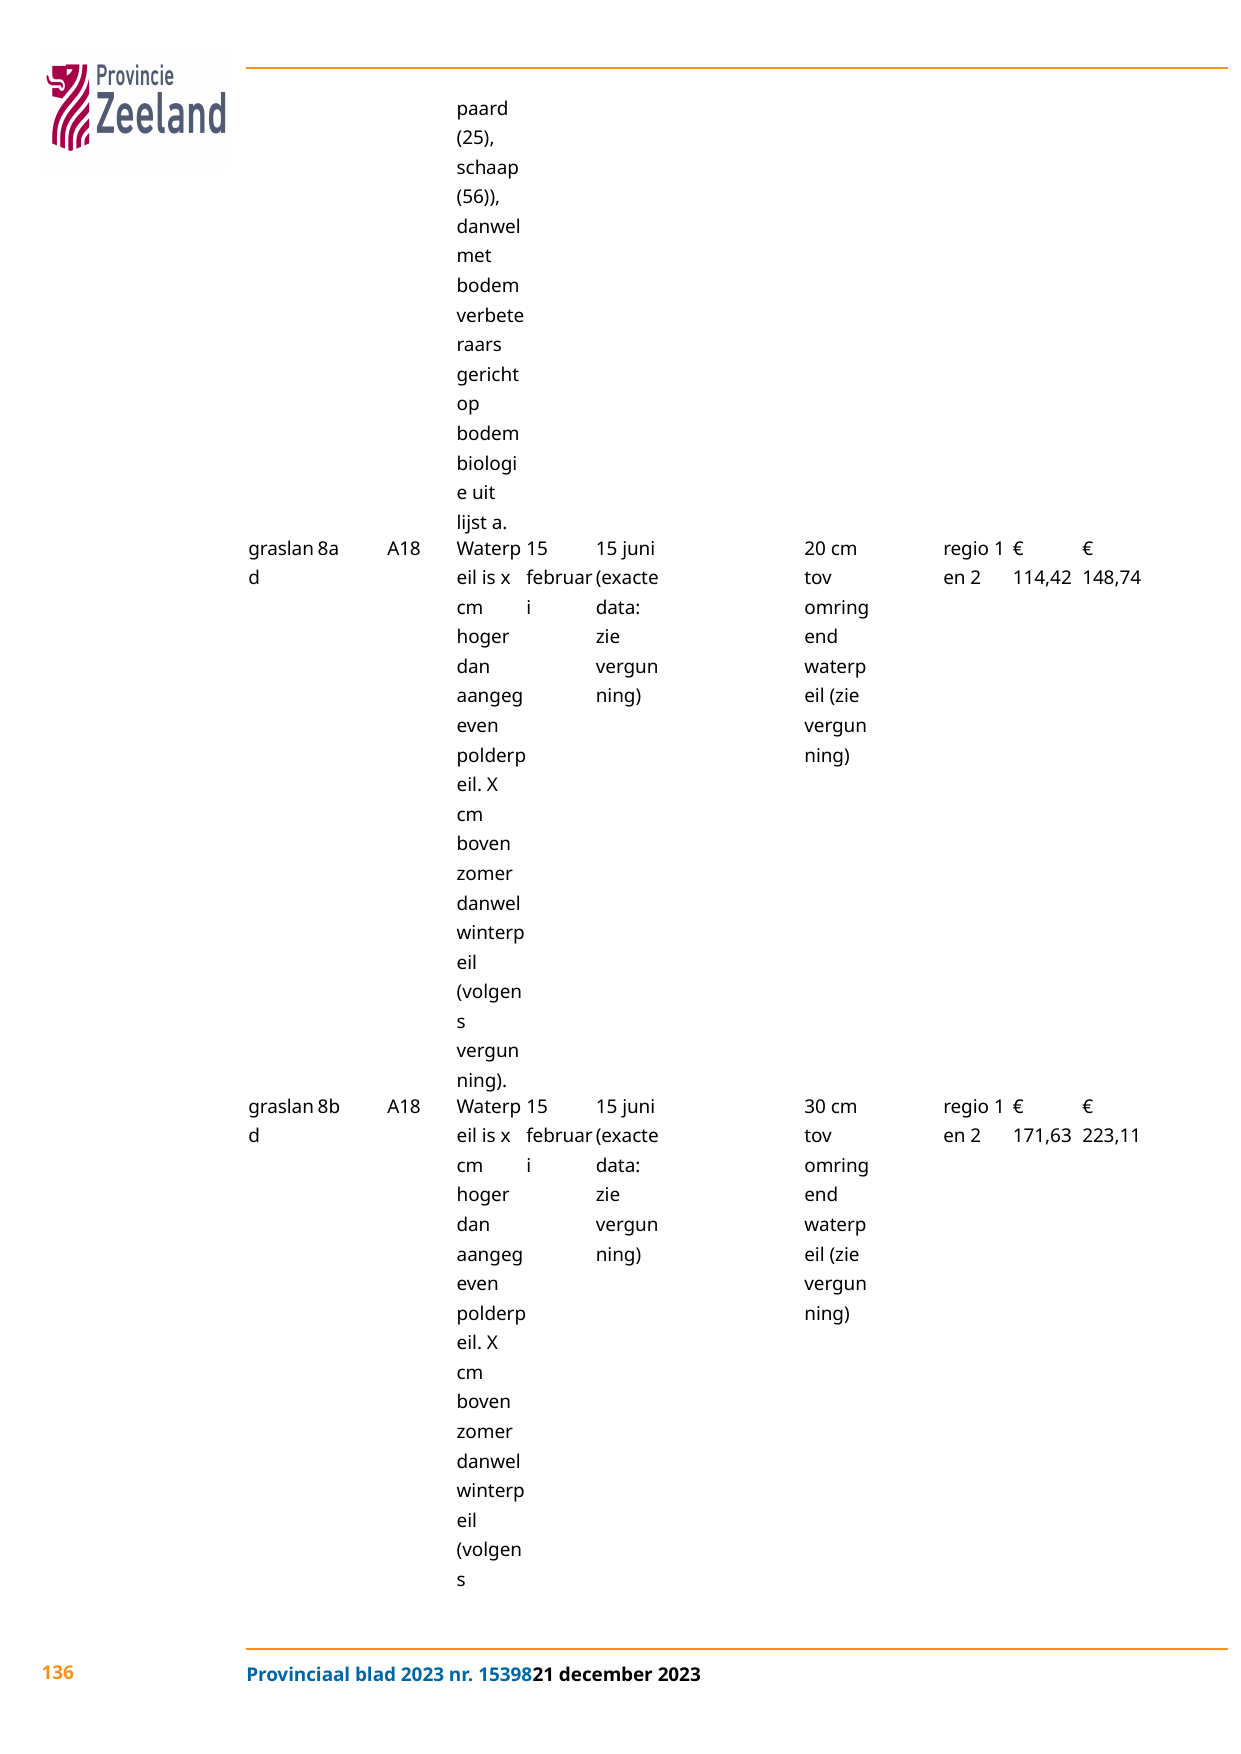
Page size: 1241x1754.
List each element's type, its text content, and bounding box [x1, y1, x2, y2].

picture [41, 47, 231, 172]
table_cell 15 juni (exacte data: zie vergunning) [596, 535, 665, 1093]
table_cell [665, 1093, 734, 1592]
table_cell 8b [318, 1093, 387, 1592]
table_cell regio 1 en 2 [943, 1093, 1013, 1592]
table_cell [387, 95, 456, 535]
table_cell [318, 95, 387, 535]
table_cell [596, 95, 665, 535]
table_cell [665, 535, 734, 1093]
table_cell [874, 535, 943, 1093]
table_cell A18 [387, 1093, 456, 1592]
table_cell [874, 1093, 943, 1592]
table_cell grasland [248, 1093, 317, 1592]
table_cell 15 februari [526, 1093, 596, 1592]
table_cell € 114,42 [1013, 535, 1082, 1093]
table_cell € 148,74 [1082, 535, 1152, 1093]
table_cell € 171,63 [1013, 1093, 1082, 1592]
table_cell [874, 95, 943, 535]
table_cell grasland [248, 535, 317, 1093]
table_cell [1013, 95, 1082, 535]
table_cell [526, 95, 596, 535]
table_cell [804, 95, 873, 535]
table_cell paard (25), schaap (56)), danwel met bodemverbeteraars gericht op bodembiologie uit lijst a. [456, 95, 526, 535]
table_cell [248, 95, 317, 535]
table_cell 8a [318, 535, 387, 1093]
table_cell 30 cm tov omringend waterpeil (zie vergunning) [804, 1093, 873, 1592]
table_cell [735, 1093, 804, 1592]
table_cell A18 [387, 535, 456, 1093]
table_cell € 223,11 [1082, 1093, 1152, 1592]
table_cell regio 1 en 2 [943, 535, 1013, 1093]
table_cell 15 juni (exacte data: zie vergunning) [596, 1093, 665, 1592]
table_cell Waterpeil is x cm hoger dan aangegeven polderpeil. X cm boven zomer danwel winterpeil (volgens vergunning). [456, 535, 526, 1093]
table_cell [735, 95, 804, 535]
table_cell 20 cm tov omringend waterpeil (zie vergunning) [804, 535, 873, 1093]
table_cell [735, 535, 804, 1093]
table_cell [1082, 95, 1152, 535]
table_cell [943, 95, 1013, 535]
table_cell 15 februari [526, 535, 596, 1093]
table_cell Waterpeil is x cm hoger dan aangegeven polderpeil. X cm boven zomer danwel winterpeil (volgens [456, 1093, 526, 1592]
table_cell [665, 95, 734, 535]
